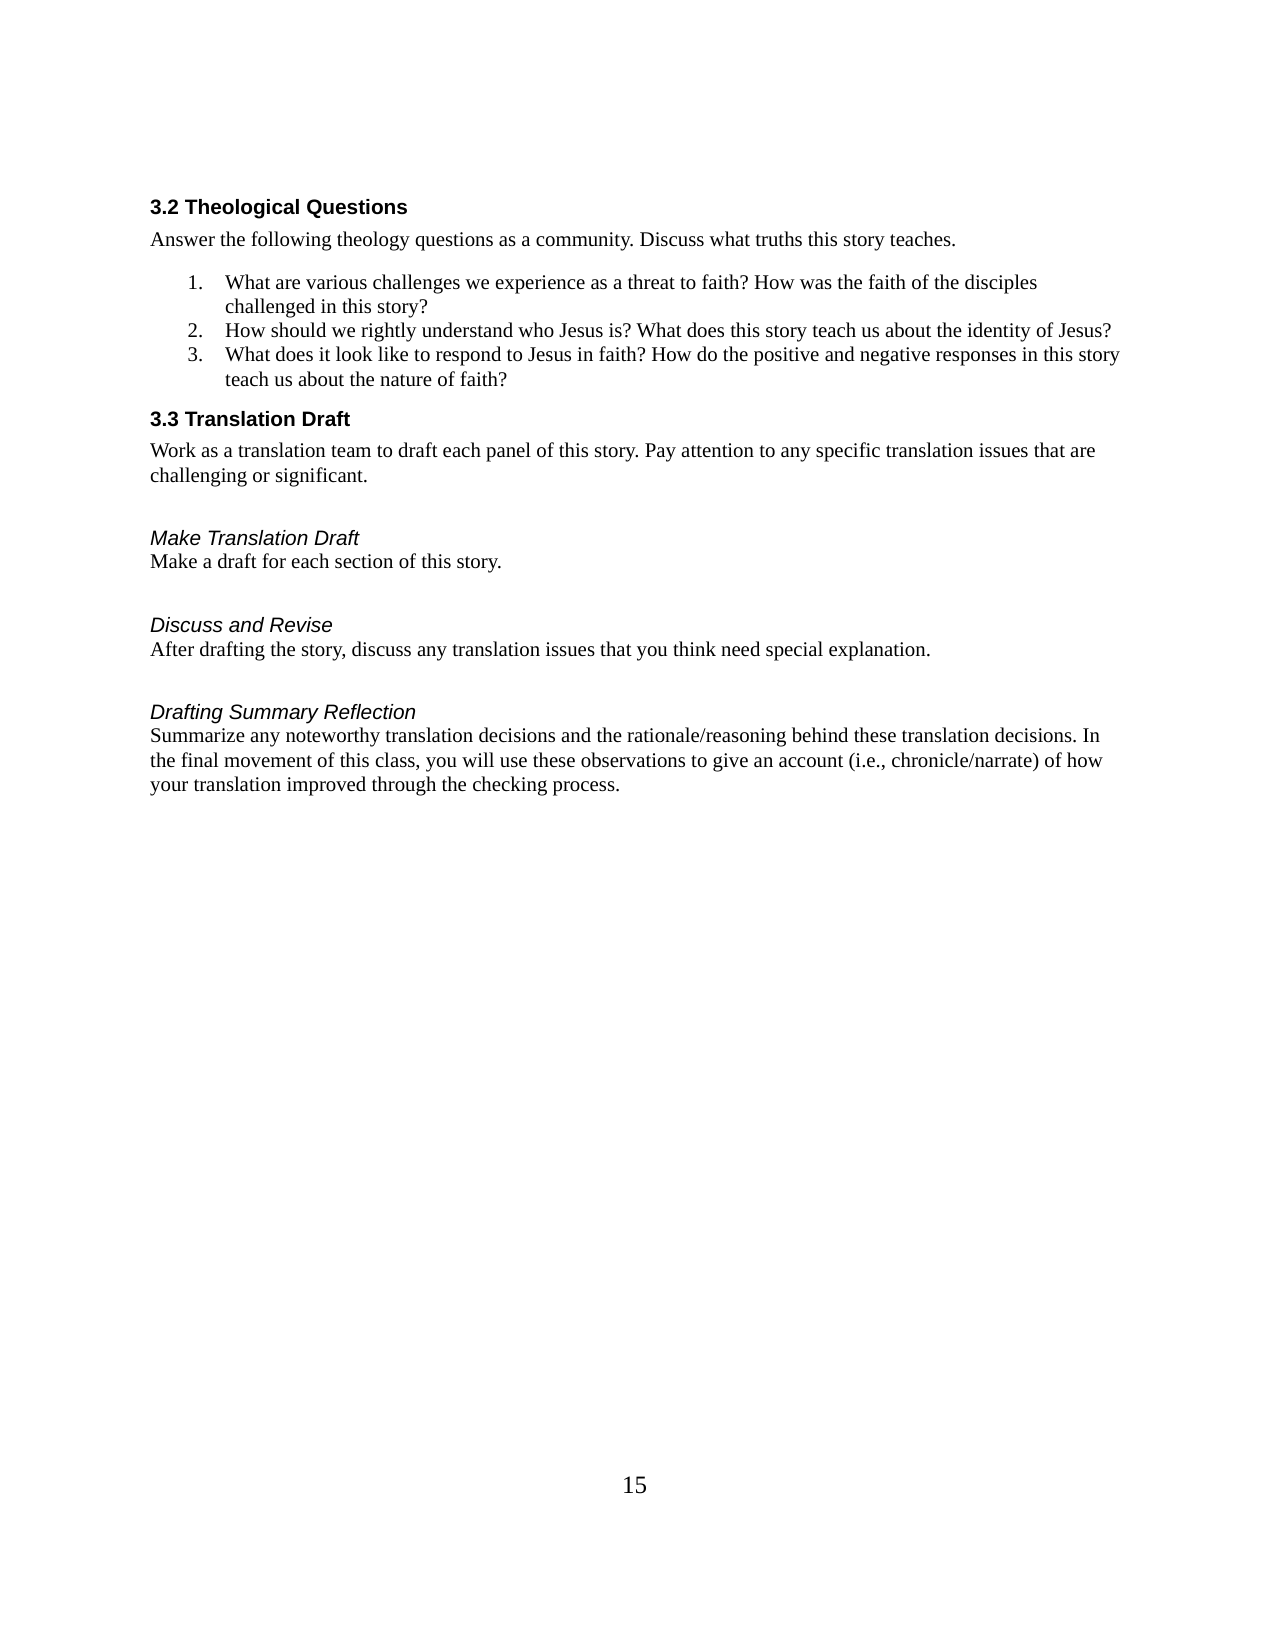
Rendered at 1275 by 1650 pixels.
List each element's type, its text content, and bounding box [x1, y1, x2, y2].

list What does it look like to respond to Jesus in faith? How do the positive and negative responses in this story teach us about the nature of faith? [187, 342, 1125, 391]
subtitle 3.2 Theological Questions [150, 195, 1125, 219]
text After drafting the story, discuss any translation issues that you think need special explanation. [150, 636, 1125, 661]
text Summarize any noteworthy translation decisions and the rationale/reasoning behind these translation decisions. In the final movement of this class, you will use these observations to give an account (i.e., chronicle/narrate) of how your translation improved through the checking process. [150, 723, 1125, 796]
subtitle Discuss and Revise [150, 612, 1125, 636]
list What are various challenges we experience as a threat to faith? How was the faith of the disciples challenged in this story? [187, 270, 1125, 318]
text Make a draft for each section of this story. [150, 549, 1125, 573]
list How should we rightly understand who Jesus is? What does this story teach us about the identity of Jesus? [187, 318, 1125, 342]
subtitle 3.3 Translation Draft [150, 407, 1125, 431]
subtitle Drafting Summary Reflection [150, 699, 1125, 723]
text Answer the following theology questions as a community. Discuss what truths this story teaches. [150, 227, 1125, 251]
subtitle Make Translation Draft [150, 526, 1125, 549]
text Work as a translation team to draft each panel of this story. Pay attention to any specific translation issues that are challenging or significant. [150, 438, 1125, 487]
